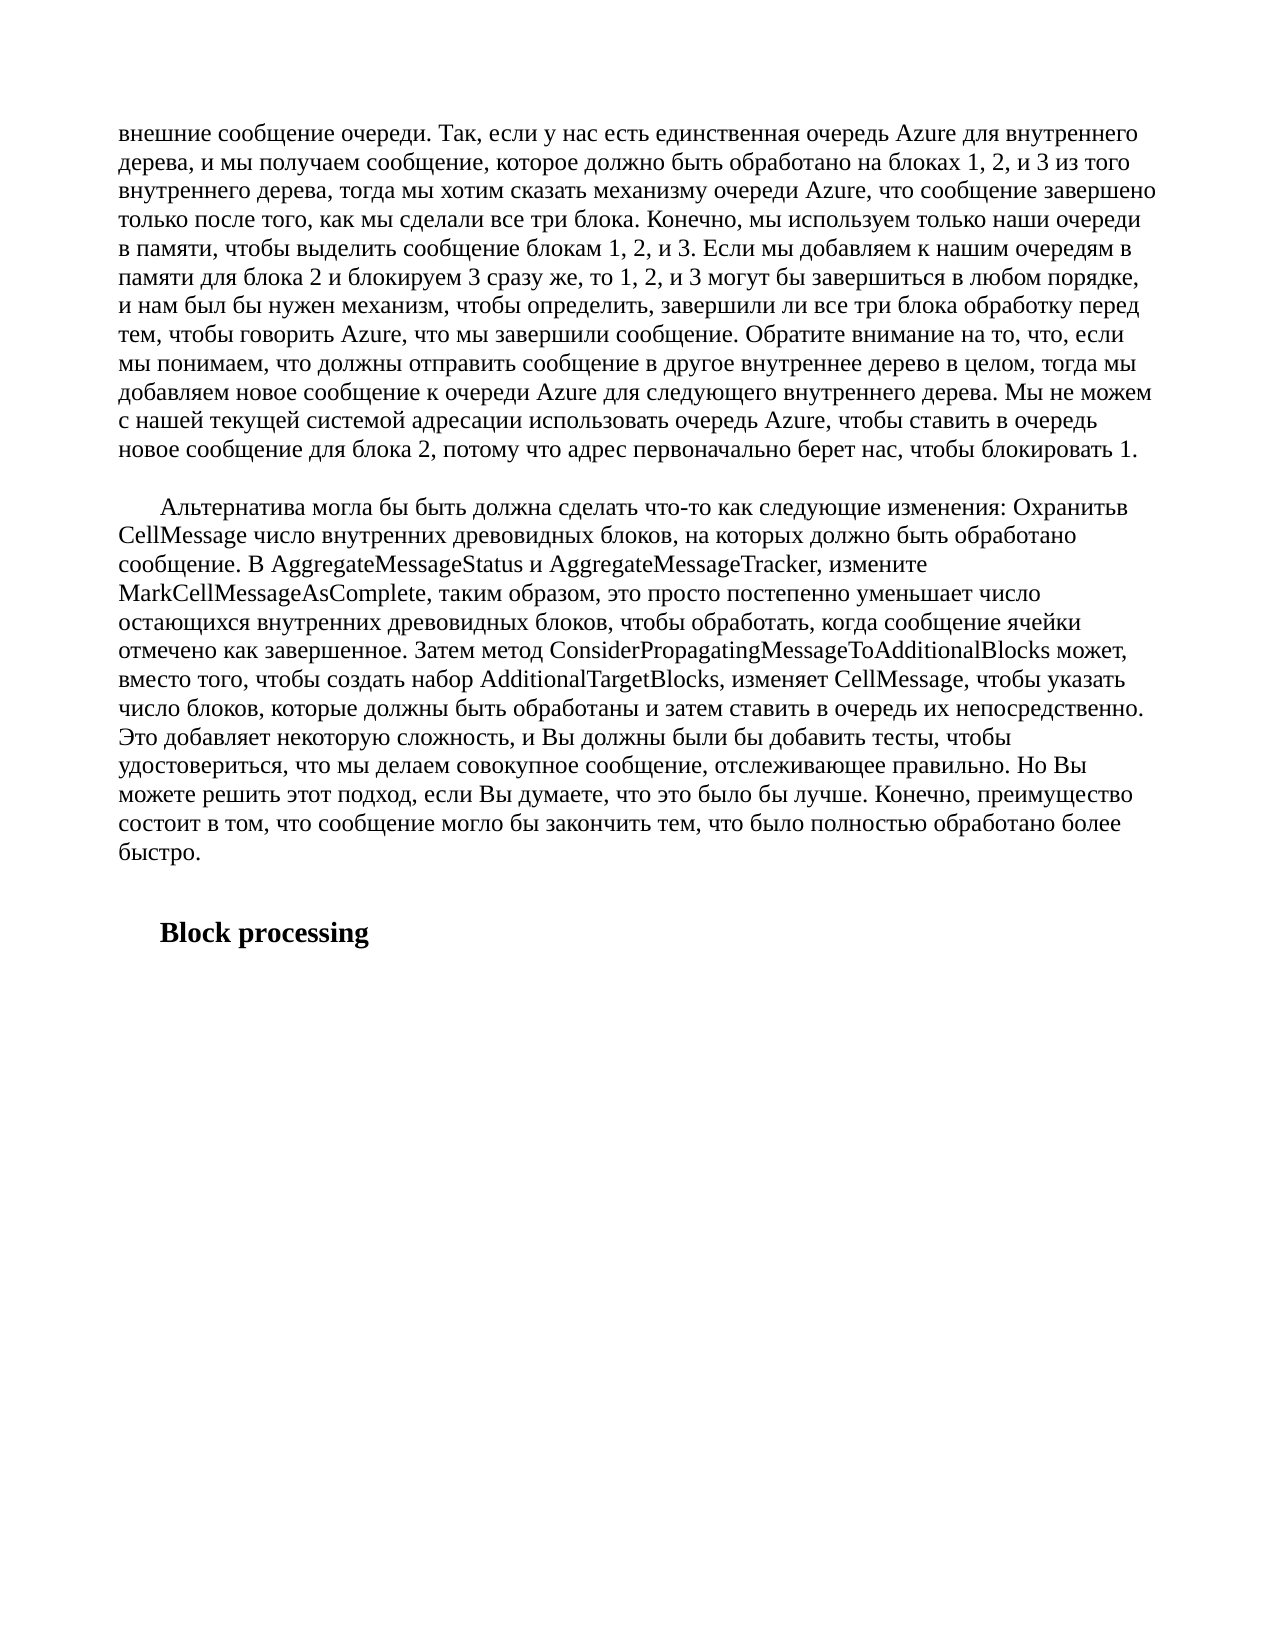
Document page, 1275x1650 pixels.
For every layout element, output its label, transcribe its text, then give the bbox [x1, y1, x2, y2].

text внешние сообщение очереди. Так, если у нас есть единственная очередь Azure для внутреннего дерева, и мы получаем сообщение, которое должно быть обработано на блоках 1, 2, и 3 из того внутреннего дерева, тогда мы хотим сказать механизму очереди Azure, что сообщение завершено только после того, как мы сделали все три блока. Конечно, мы используем только наши очереди в памяти, чтобы выделить сообщение блокам 1, 2, и 3. Если мы добавляем к нашим очередям в памяти для блока 2 и блокируем 3 сразу же, то 1, 2, и 3 могут бы завершиться в любом порядке, и нам был бы нужен механизм, чтобы определить, завершили ли все три блока обработку перед тем, чтобы говорить Azure, что мы завершили сообщение. Обратите внимание на то, что, если мы понимаем, что должны отправить сообщение в другое внутреннее дерево в целом, тогда мы добавляем новое сообщение к очереди Azure для следующего внутреннего дерева. Мы не можем с нашей текущей системой адресации использовать очередь Azure, чтобы ставить в очередь новое сообщение для блока 2, потому что адрес первоначально берет нас, чтобы блокировать 1. [118, 118, 1157, 463]
text Альтернатива могла бы быть должна сделать что-то как следующие изменения: Охранитьв CellMessage число внутренних древовидных блоков, на которых должно быть обработано сообщение. В AggregateMessageStatus и AggregateMessageTracker, измените MarkCellMessageAsComplete, таким образом, это просто постепенно уменьшает число остающихся внутренних древовидных блоков, чтобы обработать, когда сообщение ячейки отмечено как завершенное. Затем метод ConsiderPropagatingMessageToAdditionalBlocks может, вместо того, чтобы создать набор AdditionalTargetBlocks, изменяет CellMessage, чтобы указать число блоков, которые должны быть обработаны и затем ставить в очередь их непосредственно. Это добавляет некоторую сложность, и Вы должны были бы добавить тесты, чтобы удостовериться, что мы делаем совокупное сообщение, отслеживающее правильно. Но Вы можете решить этот подход, если Вы думаете, что это было бы лучше. Конечно, преимущество состоит в том, что сообщение могло бы закончить тем, что было полностью обработано более быстро. [118, 492, 1157, 866]
subtitle Block processing [118, 915, 1157, 949]
